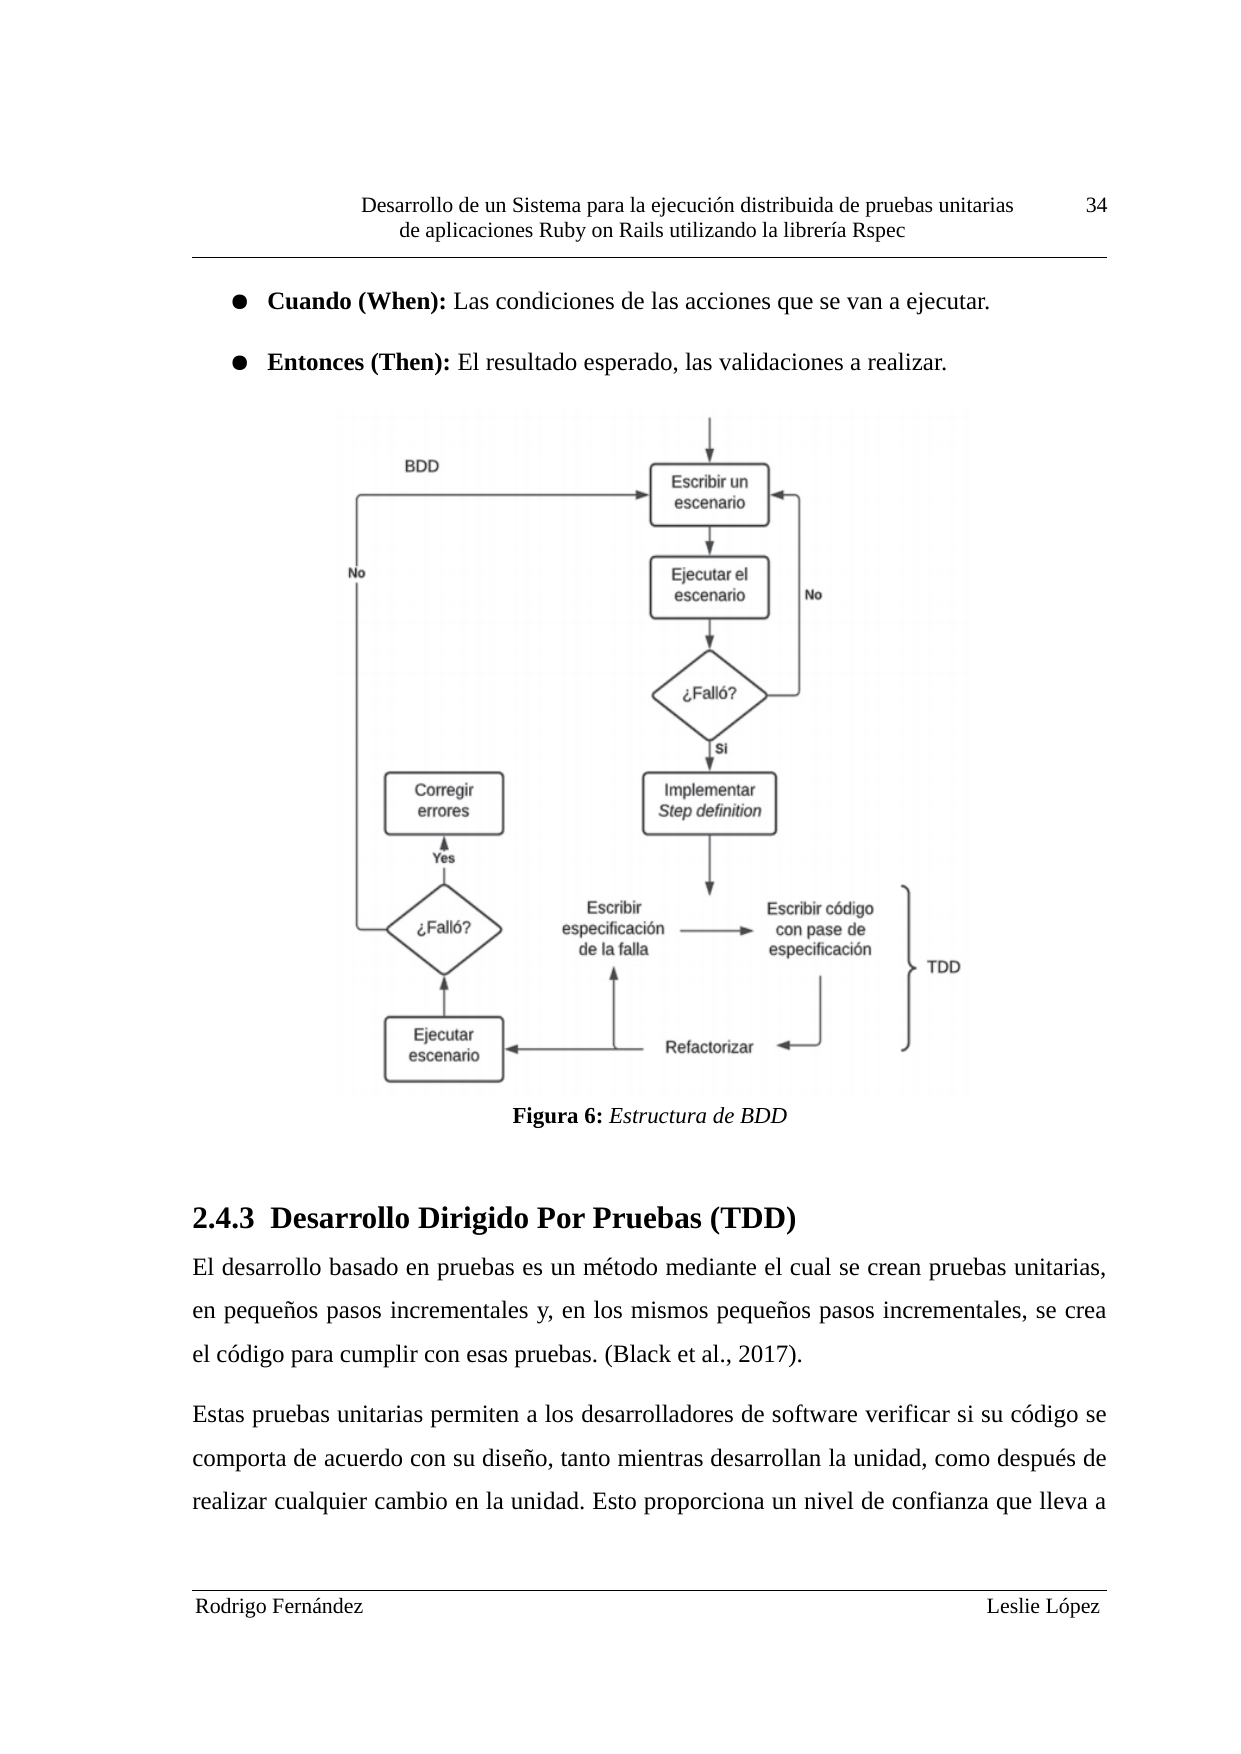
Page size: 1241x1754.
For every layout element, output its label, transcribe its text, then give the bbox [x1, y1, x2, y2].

picture [311, 408, 988, 1098]
list Cuando (When): Las condiciones de las acciones que se van a ejecutar. [229, 286, 1107, 315]
list Entonces (Then): El resultado esperado, las validaciones a realizar. [229, 347, 1107, 376]
list El desarrollo basado en pruebas es un método mediante el cual se crean pruebas unitarias, en pequeños pasos incrementales y, en los mismos pequeños pasos incrementales, se crea el código para cumplir con esas pruebas. (Black et al., 2017).⁠ [192, 1252, 1107, 1367]
text Figura 6: Estructura de BDD [311, 1098, 988, 1128]
subtitle Desarrollo dirigido por pruebas (TDD) [192, 1199, 1107, 1235]
list Estas pruebas unitarias permiten a los desarrolladores de software verificar si su código se comporta de acuerdo con su diseño, tanto mientras desarrollan la unidad, como después de realizar cualquier cambio en la unidad. Esto proporciona un nivel de confianza que lleva a [192, 1399, 1107, 1514]
